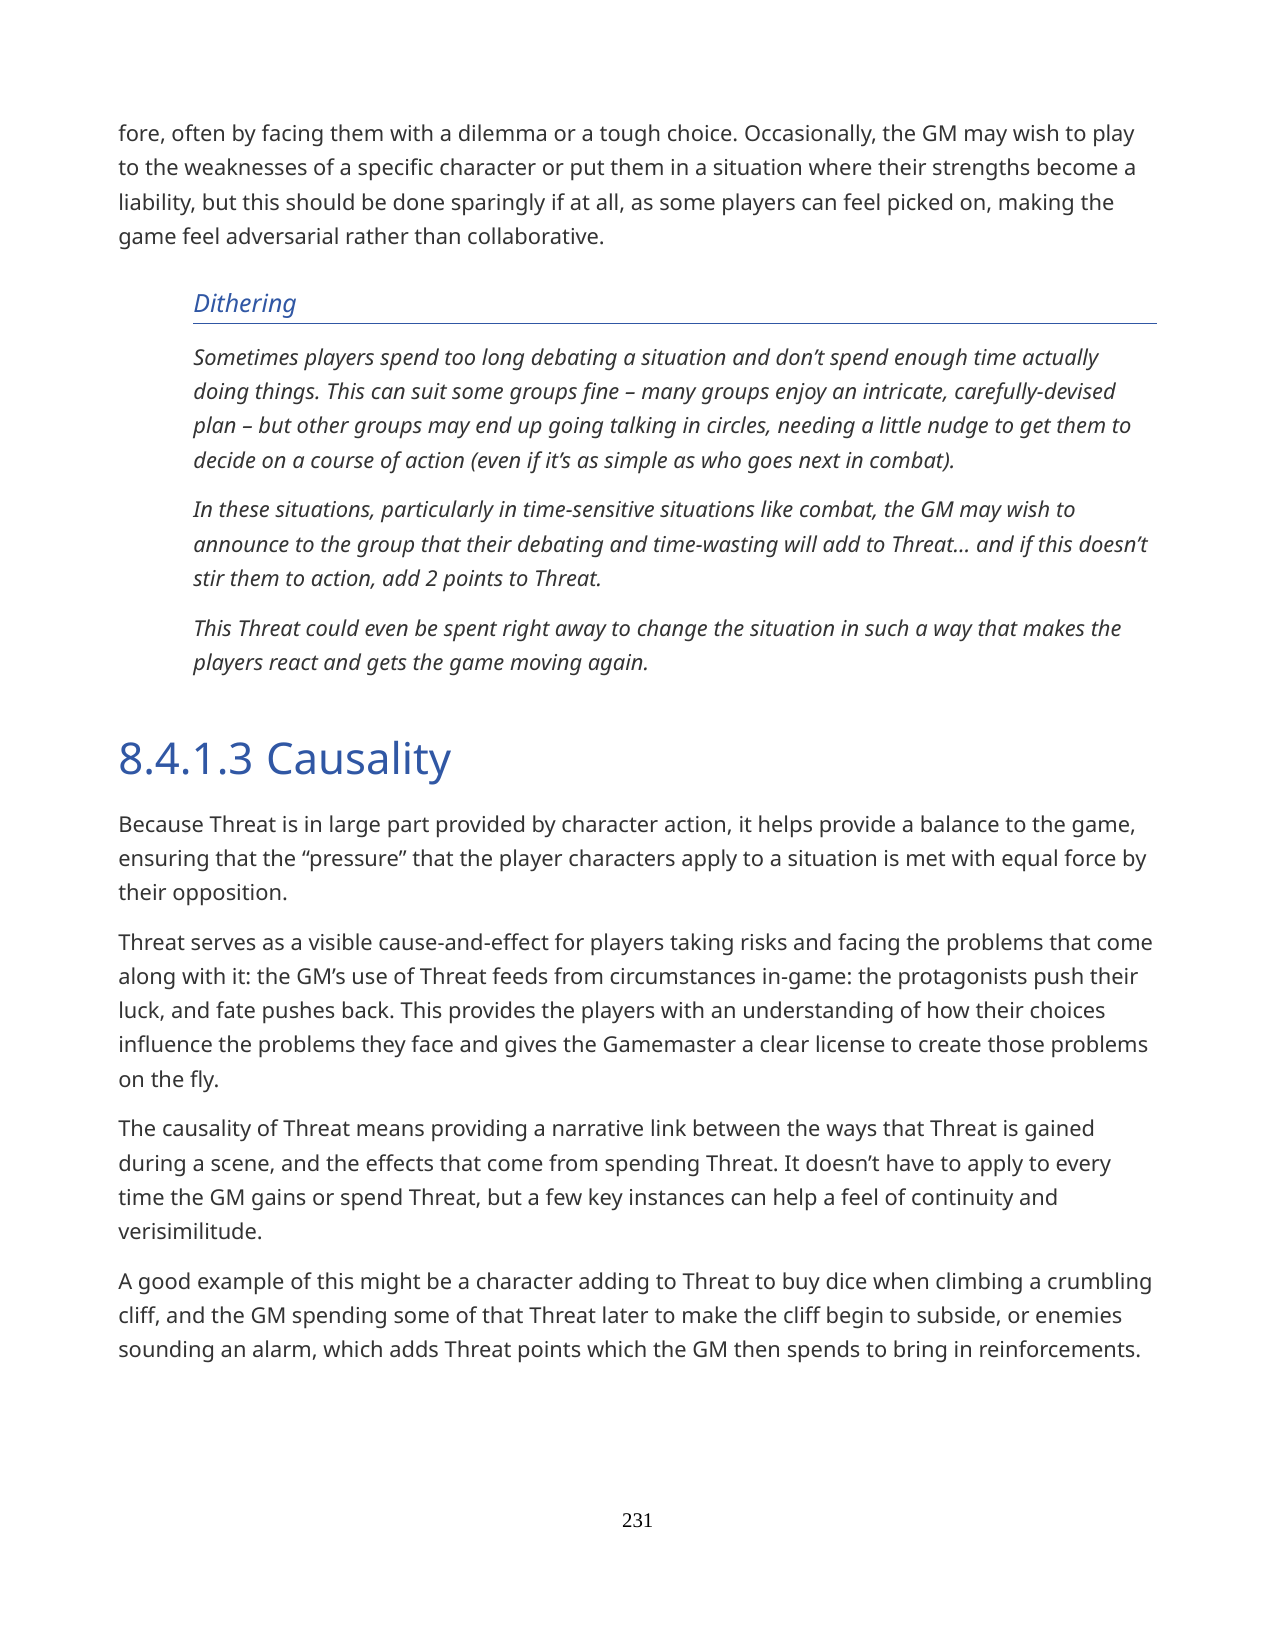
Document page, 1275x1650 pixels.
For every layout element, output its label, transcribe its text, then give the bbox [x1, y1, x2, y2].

text This Threat could even be spent right away to change the situation in such a way that makes the players react and gets the game moving again. [193, 612, 1157, 676]
subtitle Causality [118, 728, 1157, 787]
text fore, often by facing them with a dilemma or a tough choice. Occasionally, the GM may wish to play to the weaknesses of a specific character or put them in a situation where their strengths become a liability, but this should be done sparingly if at all, as some players can feel picked on, making the game feel adversarial rather than collaborative. [118, 118, 1157, 250]
text Because Threat is in large part provided by character action, it helps provide a balance to the game, ensuring that the “pressure” that the player characters apply to a situation is met with equal force by their opposition. [118, 809, 1157, 907]
text Threat serves as a visible cause-and-effect for players taking risks and facing the problems that come along with it: the GM’s use of Threat feeds from circumstances in-game: the protagonists push their luck, and fate pushes back. This provides the players with an understanding of how their choices influence the problems they face and gives the Gamemaster a clear license to create those problems on the fly. [118, 927, 1157, 1093]
text The causality of Threat means providing a narrative link between the ways that Threat is gained during a scene, and the effects that come from spending Threat. It doesn’t have to apply to every time the GM gains or spend Threat, but a few key instances can help a feel of continuity and verisimilitude. [118, 1113, 1157, 1246]
subtitle Dithering [193, 286, 1157, 323]
text In these situations, particularly in time-sensitive situations like combat, the GM may wish to announce to the group that their debating and time-wasting will add to Threat… and if this doesn’t stir them to action, add 2 points to Threat. [193, 494, 1157, 592]
text Sometimes players spend too long debating a situation and don’t spend enough time actually doing things. This can suit some groups fine – many groups enjoy an intricate, carefully-devised plan – but other groups may end up going talking in circles, needing a little nudge to get them to decide on a course of action (even if it’s as simple as who goes next in combat). [193, 342, 1157, 474]
text A good example of this might be a character adding to Threat to buy dice when climbing a crumbling cliff, and the GM spending some of that Threat later to make the cliff begin to subside, or enemies sounding an alarm, which adds Threat points which the GM then spends to bring in reinforcements. [118, 1266, 1157, 1364]
